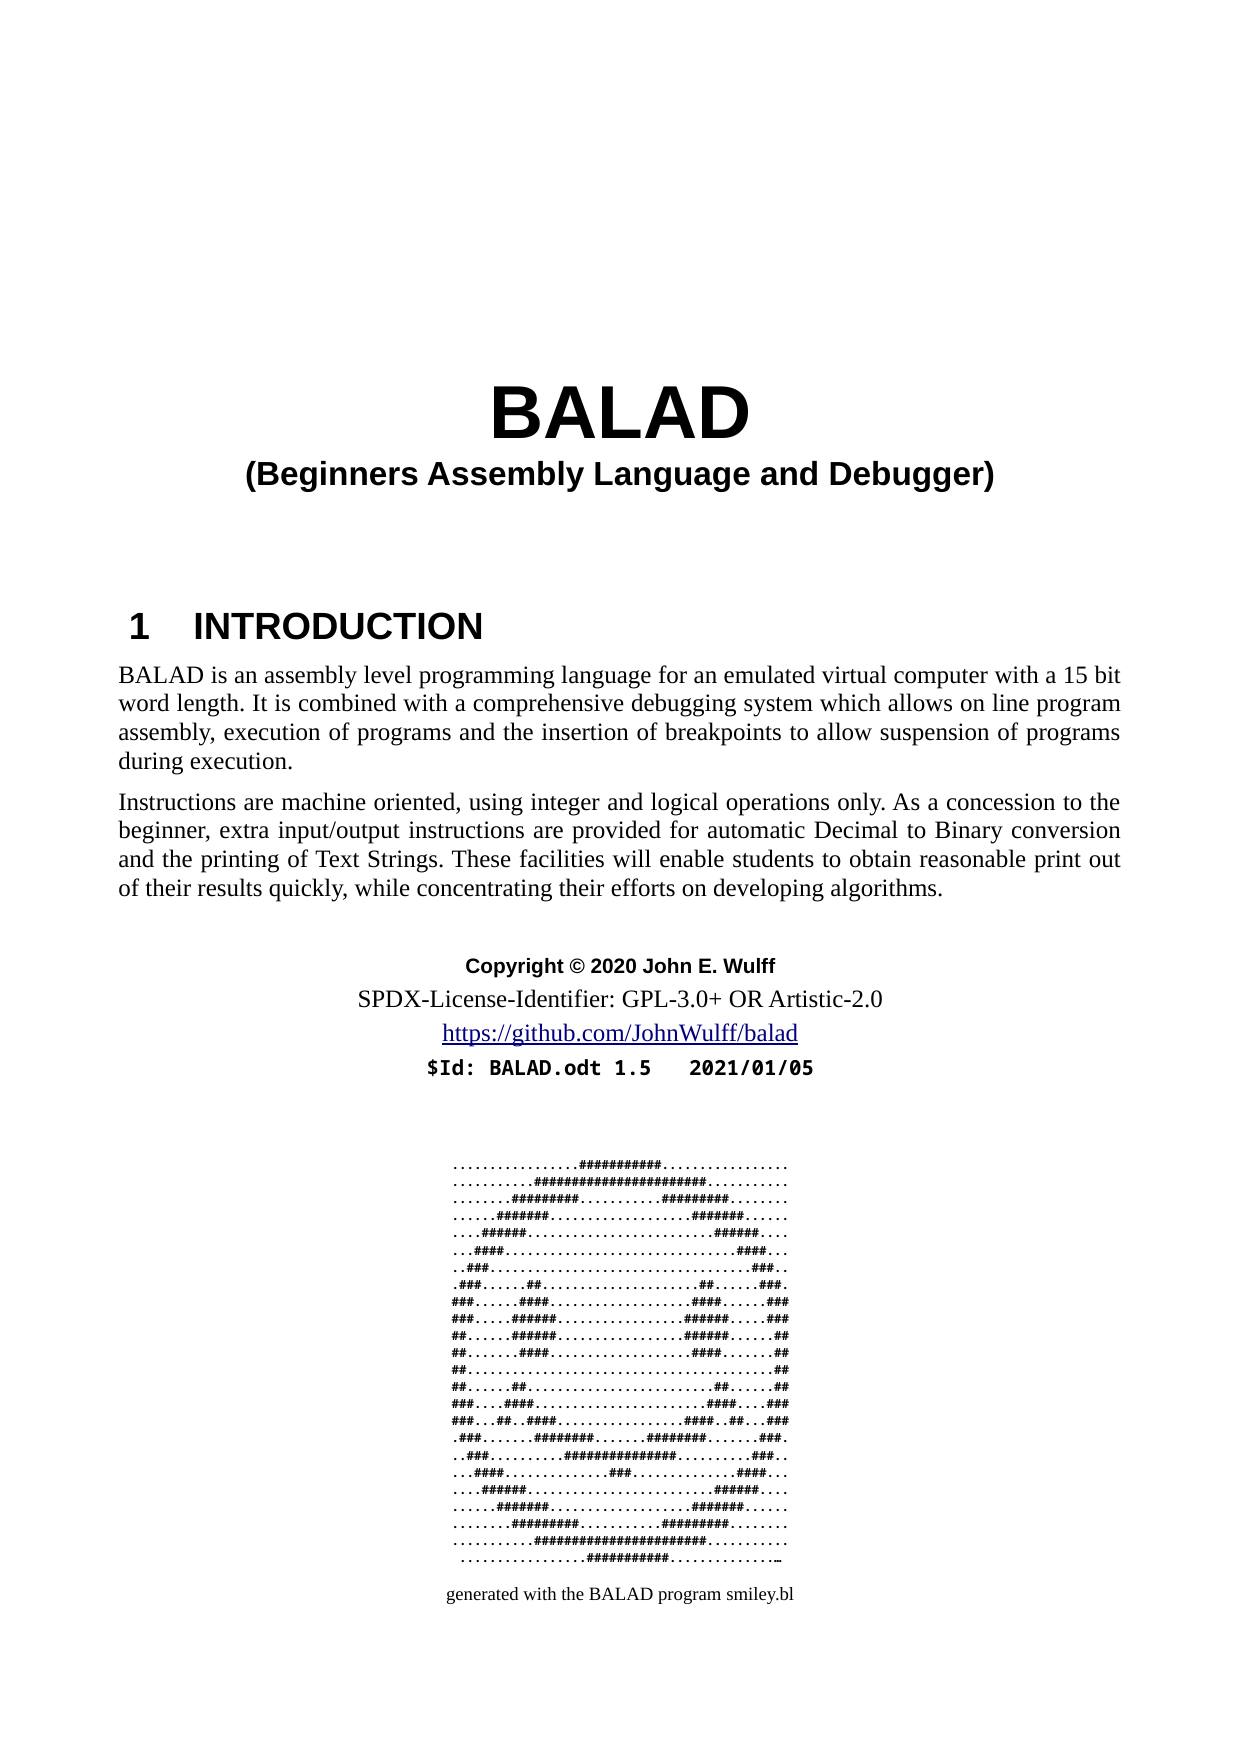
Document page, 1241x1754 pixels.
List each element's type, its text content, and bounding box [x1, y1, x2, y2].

text ...........#######################........... [118, 1532, 1122, 1549]
text https://github.com/JohnWulff/balad [118, 1018, 1122, 1047]
text Copyright © 2020 John E. Wulff [118, 954, 1122, 978]
text Instructions are machine oriented, using integer and logical operations only. As a concession to the beginner, extra input/output instructions are provided for automatic Decimal to Binary conversion and the printing of Text Strings. These facilities will enable students to obtain reasonable print out of their results quickly, while concentrating their efforts on developing algorithms. [118, 787, 1122, 902]
text .................###########..............… [118, 1549, 1122, 1566]
text ....######.........................######.... [118, 1481, 1122, 1498]
text ##......##.........................##......## [118, 1378, 1122, 1395]
text ##.......####...................####.......## [118, 1344, 1122, 1361]
text ...####...............................####... [118, 1242, 1122, 1259]
text ##......######.................######......## [118, 1327, 1122, 1344]
text .................###########................. [118, 1156, 1122, 1173]
text ......#######...................#######...... [118, 1207, 1122, 1224]
text (Beginners Assembly Language and Debugger) [118, 454, 1122, 492]
text BALAD [118, 368, 1122, 454]
text generated with the BALAD program smiley.bl [118, 1583, 1122, 1605]
text ....######.........................######.... [118, 1224, 1122, 1242]
text $Id: BALAD.odt 1.5 2021/01/05 [118, 1053, 1122, 1082]
text ###....####.......................####....### [118, 1395, 1122, 1412]
text .###.......########.......########.......###. [118, 1429, 1122, 1447]
text ........#########...........#########........ [118, 1190, 1122, 1207]
text ......#######...................#######...... [118, 1498, 1122, 1515]
text ..###...................................###.. [118, 1259, 1122, 1276]
text ..###..........###############..........###.. [118, 1447, 1122, 1464]
text SPDX-License-Identifier: GPL-3.0+ OR Artistic-2.0 [118, 984, 1122, 1012]
text ###...##..####.................####..##...### [118, 1412, 1122, 1429]
subtitle INTRODUCTION [118, 604, 1122, 647]
text .###......##.....................##......###. [118, 1276, 1122, 1293]
text ...####..............###..............####... [118, 1464, 1122, 1481]
text ###.....######.................######.....### [118, 1310, 1122, 1327]
text ...........#######################........... [118, 1173, 1122, 1190]
text ##.........................................## [118, 1361, 1122, 1378]
text ........#########...........#########........ [118, 1515, 1122, 1532]
text ###......####...................####......### [118, 1293, 1122, 1310]
text BALAD is an assembly level programming language for an emulated virtual computer with a 15 bit word length. It is combined with a comprehensive debugging system which allows on line program assembly, execution of programs and the insertion of breakpoints to allow suspension of programs during execution. [118, 660, 1122, 775]
